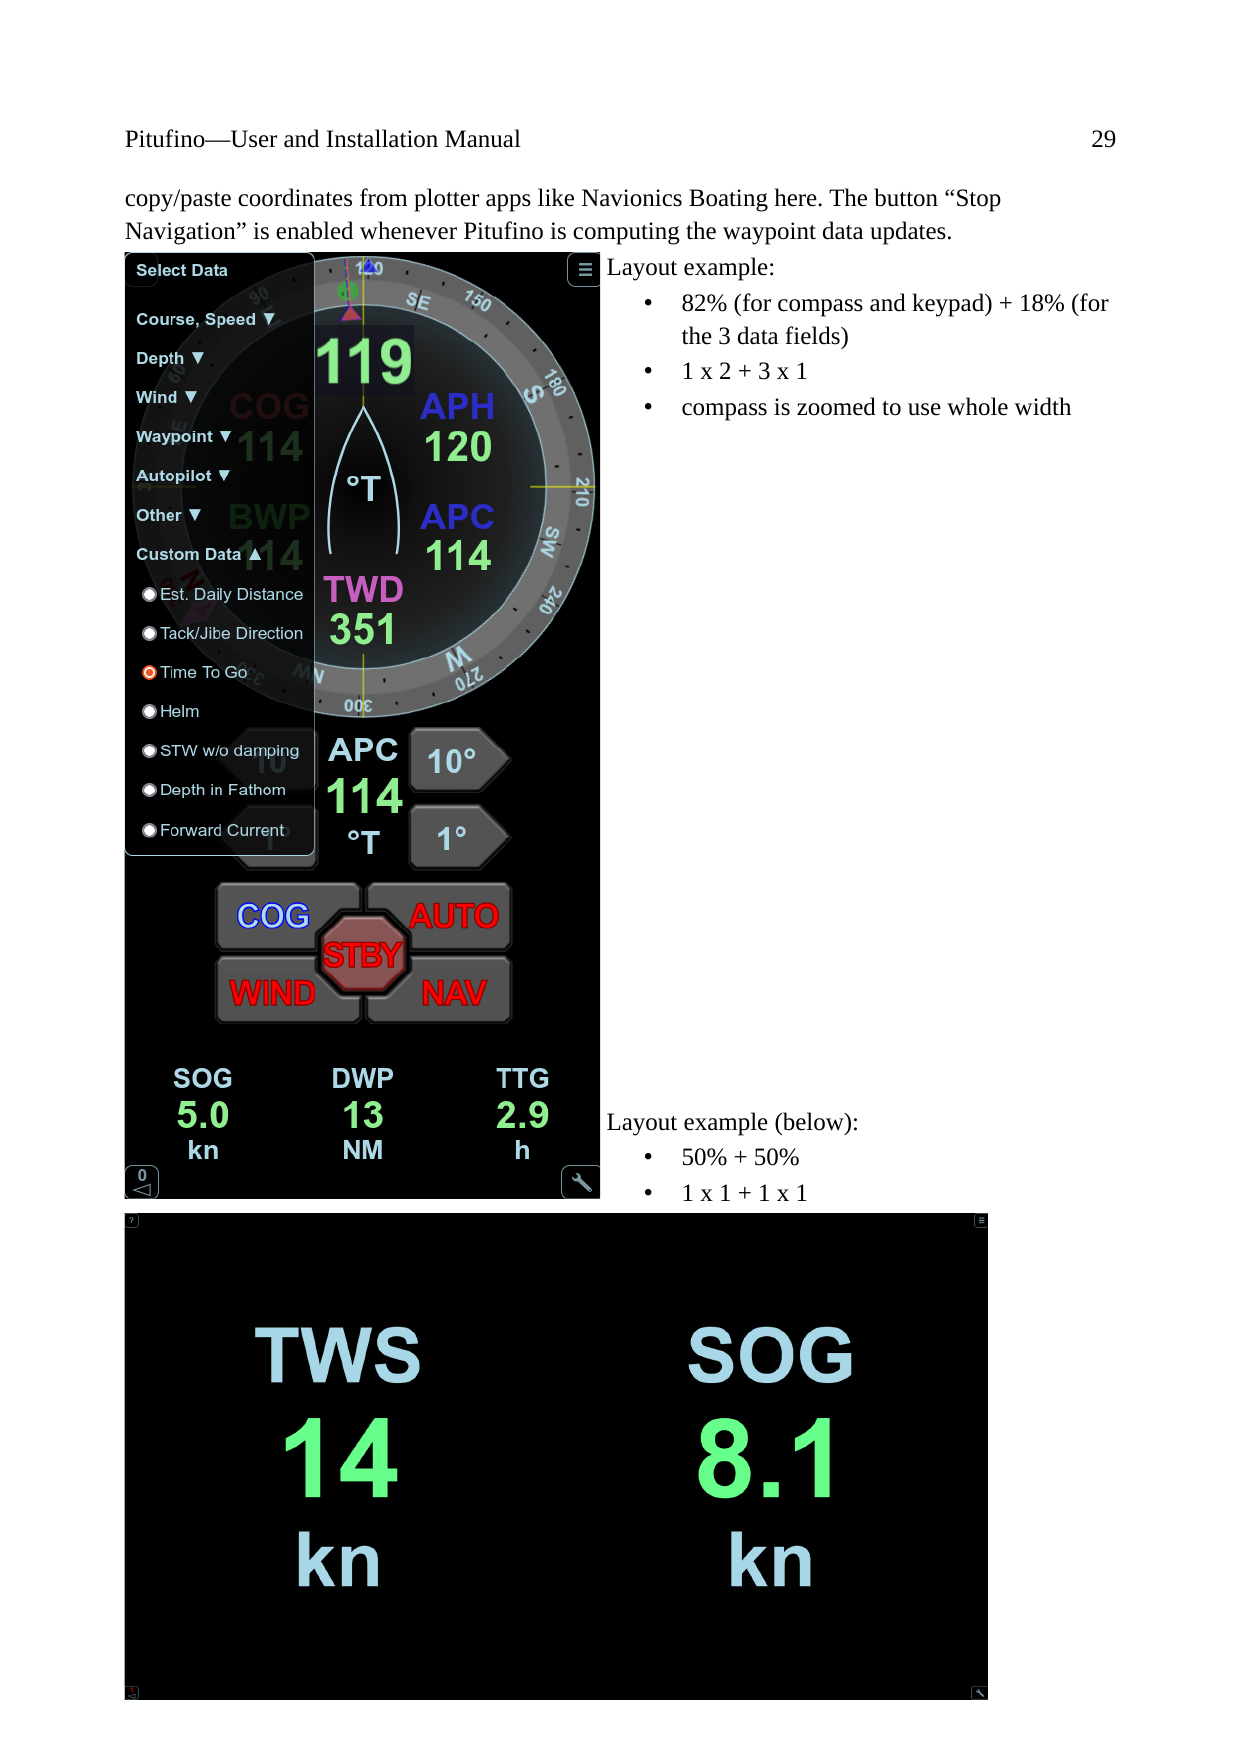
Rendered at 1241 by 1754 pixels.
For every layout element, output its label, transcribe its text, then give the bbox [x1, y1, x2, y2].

picture [124, 252, 601, 1199]
list 1 x 2 + 3 x 1 [601, 356, 1116, 385]
list 82% (for compass and keypad) + 18% (for the 3 data fields) [601, 288, 1116, 349]
list 50% + 50% [601, 1142, 1116, 1171]
picture [124, 1213, 988, 1700]
list 1 x 1 + 1 x 1 [162, 1178, 1116, 1207]
list compass is zoomed to use whole width [601, 392, 1116, 421]
text copy/paste coordinates from plotter apps like Navionics Boating here. The button “Stop Navigation” is enabled whenever Pitufino is computing the waypoint data updates. [124, 183, 1116, 245]
text Layout example: [601, 252, 1116, 281]
text Layout example (below): [601, 1107, 1116, 1136]
